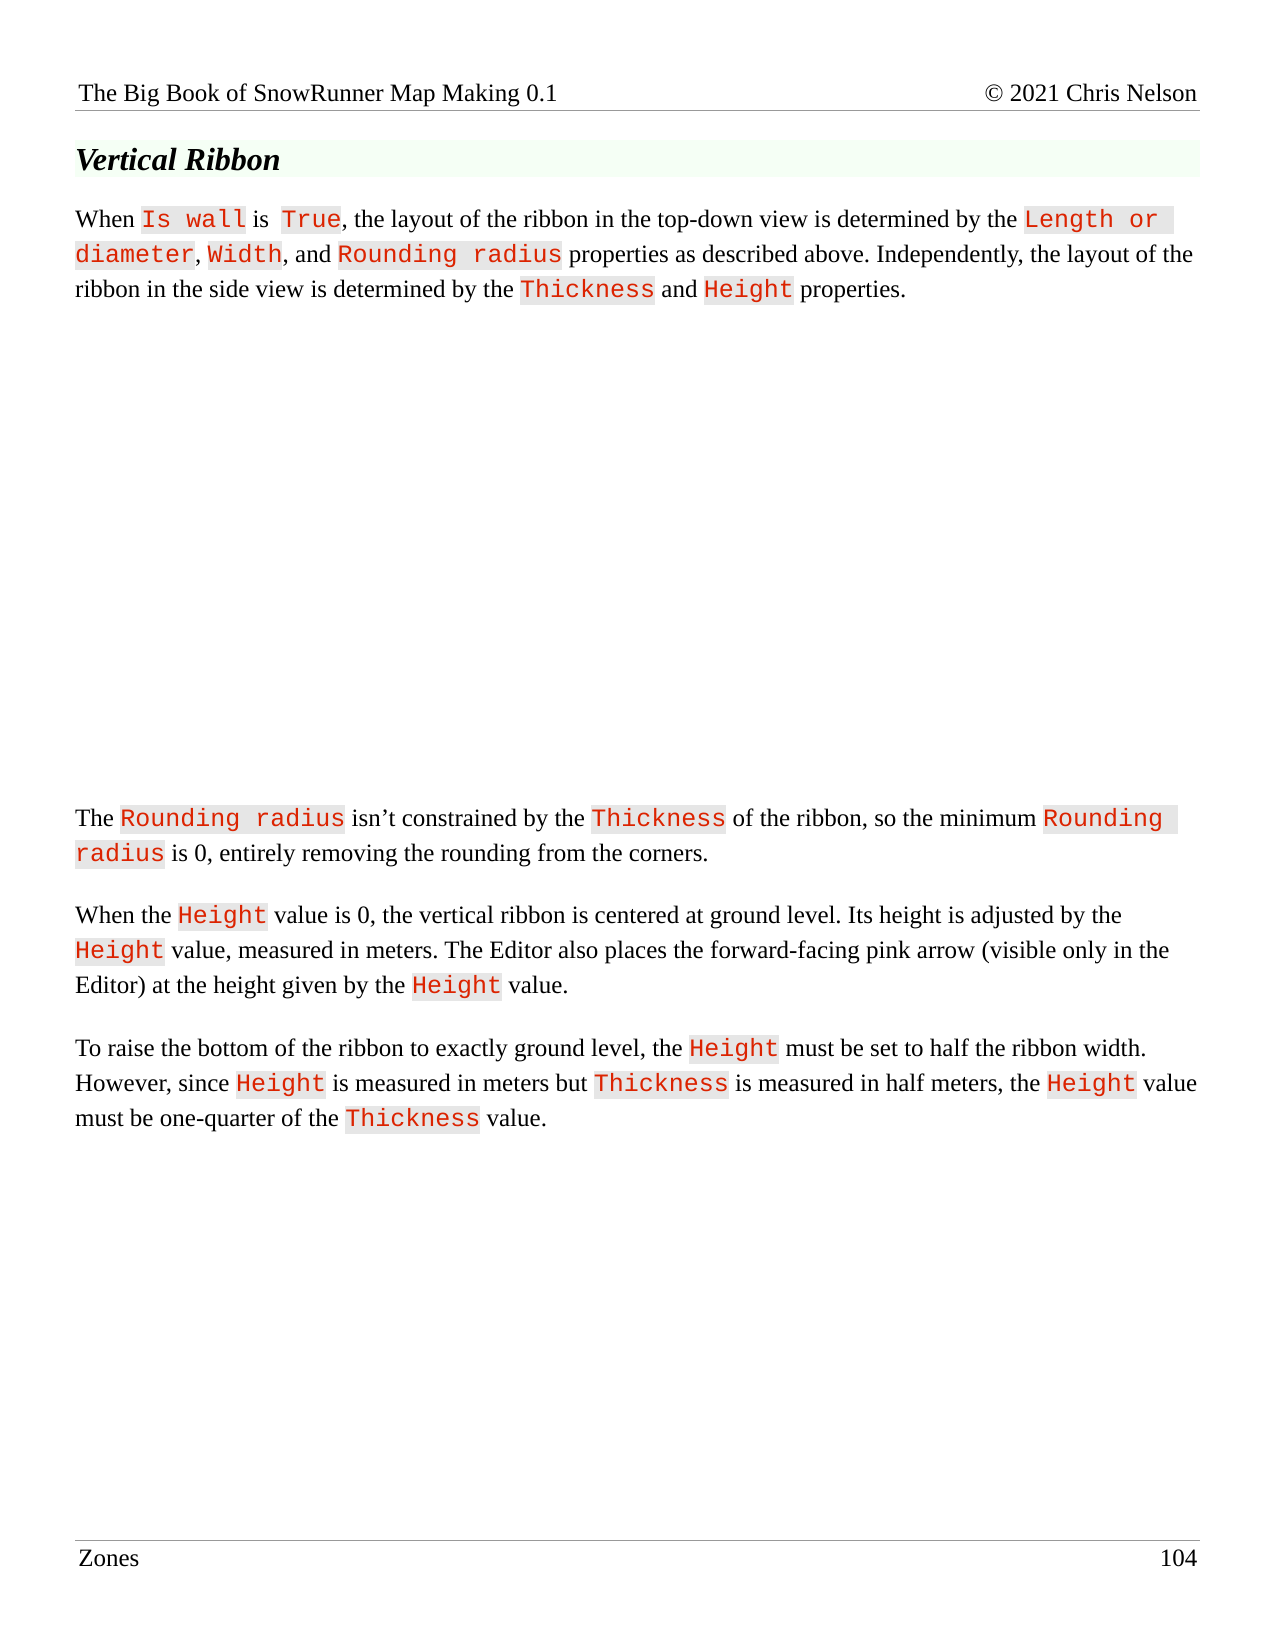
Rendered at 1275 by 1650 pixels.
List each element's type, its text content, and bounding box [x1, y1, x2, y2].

text When Is wall is True, the layout of the ribbon in the top-down view is determined by the Length or diameter, Width, and Rounding radius properties as described above. Independently, the layout of the ribbon in the side view is determined by the Thickness and Height properties. [75, 204, 1200, 305]
text The Rounding radius isn’t constrained by the Thickness of the ribbon, so the minimum Rounding radius is 0, entirely removing the rounding from the corners. [75, 803, 1200, 869]
text When the Height value is 0, the vertical ribbon is centered at ground level. Its height is adjusted by the Height value, measured in meters. The Editor also places the forward-facing pink arrow (visible only in the Editor) at the height given by the Height value. [75, 900, 1200, 1001]
text To raise the bottom of the ribbon to exactly ground level, the Height must be set to half the ribbon width. However, since Height is measured in meters but Thickness is measured in half meters, the Height value must be one-quarter of the Thickness value. [75, 1033, 1200, 1134]
subtitle Vertical Ribbon [75, 140, 1200, 177]
